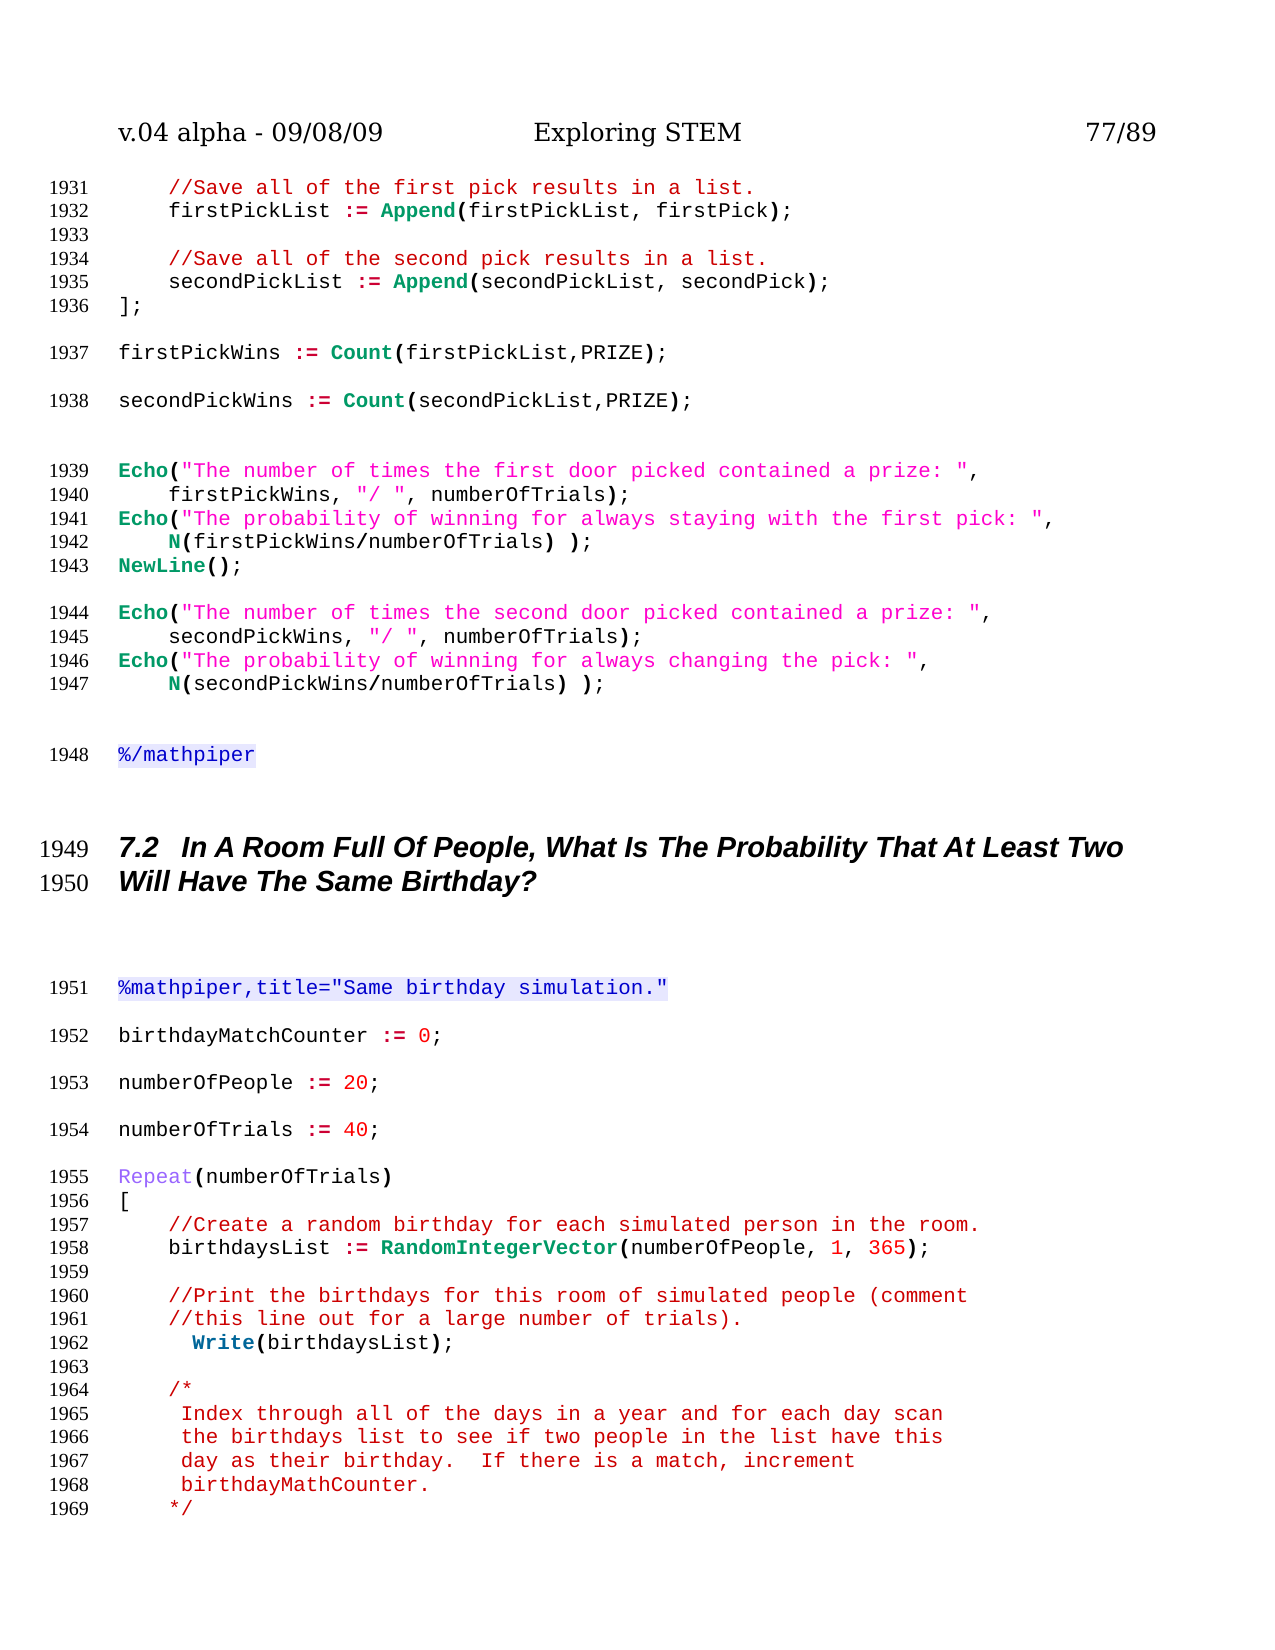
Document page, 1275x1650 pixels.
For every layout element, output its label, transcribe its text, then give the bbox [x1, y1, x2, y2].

text N(firstPickWins/numberOfTrials) ); [118, 531, 1157, 555]
text numberOfPeople := 20; [118, 1072, 1157, 1096]
text Index through all of the days in a year and for each day scan [118, 1403, 1157, 1427]
text ]; [118, 295, 1157, 319]
text Echo("The number of times the first door picked contained a prize: ", [118, 461, 1157, 484]
text numberOfTrials := 40; [118, 1119, 1157, 1143]
text %mathpiper,title="Same birthday simulation." [118, 977, 1157, 1001]
text //Print the birthdays for this room of simulated people (comment [118, 1285, 1157, 1308]
text secondPickList := Append(secondPickList, secondPick); [118, 271, 1157, 295]
text birthdaysList := RandomIntegerVector(numberOfPeople, 1, 365); [118, 1237, 1157, 1261]
text secondPickWins, "/ ", numberOfTrials); [118, 626, 1157, 650]
text birthdayMatchCounter := 0; [118, 1024, 1157, 1048]
text N(secondPickWins/numberOfTrials) ); [118, 673, 1157, 697]
text %/mathpiper [118, 744, 1157, 768]
text /* [118, 1379, 1157, 1403]
text NewLine(); [118, 555, 1157, 579]
text day as their birthday. If there is a match, increment [118, 1450, 1157, 1474]
text secondPickWins := Count(secondPickList,PRIZE); [118, 389, 1157, 413]
text the birthdays list to see if two people in the list have this [118, 1427, 1157, 1450]
text */ [118, 1497, 1157, 1521]
text //this line out for a large number of trials). [118, 1308, 1157, 1332]
text //Save all of the first pick results in a list. [118, 177, 1157, 200]
subtitle In A Room Full Of People, What Is The Probability That At Least Two Will Have The Same Birthday? [118, 830, 1157, 897]
text //Create a random birthday for each simulated person in the room. [118, 1214, 1157, 1237]
text Write(birthdaysList); [118, 1332, 1157, 1356]
text firstPickList := Append(firstPickList, firstPick); [118, 200, 1157, 224]
text [ [118, 1190, 1157, 1214]
text Echo("The probability of winning for always changing the pick: ", [118, 650, 1157, 673]
text Echo("The number of times the second door picked contained a prize: ", [118, 602, 1157, 626]
text Repeat(numberOfTrials) [118, 1166, 1157, 1190]
text //Save all of the second pick results in a list. [118, 248, 1157, 271]
text birthdayMathCounter. [118, 1474, 1157, 1497]
text Echo("The probability of winning for always staying with the first pick: ", [118, 508, 1157, 531]
text firstPickWins := Count(firstPickList,PRIZE); [118, 342, 1157, 366]
text firstPickWins, "/ ", numberOfTrials); [118, 484, 1157, 508]
